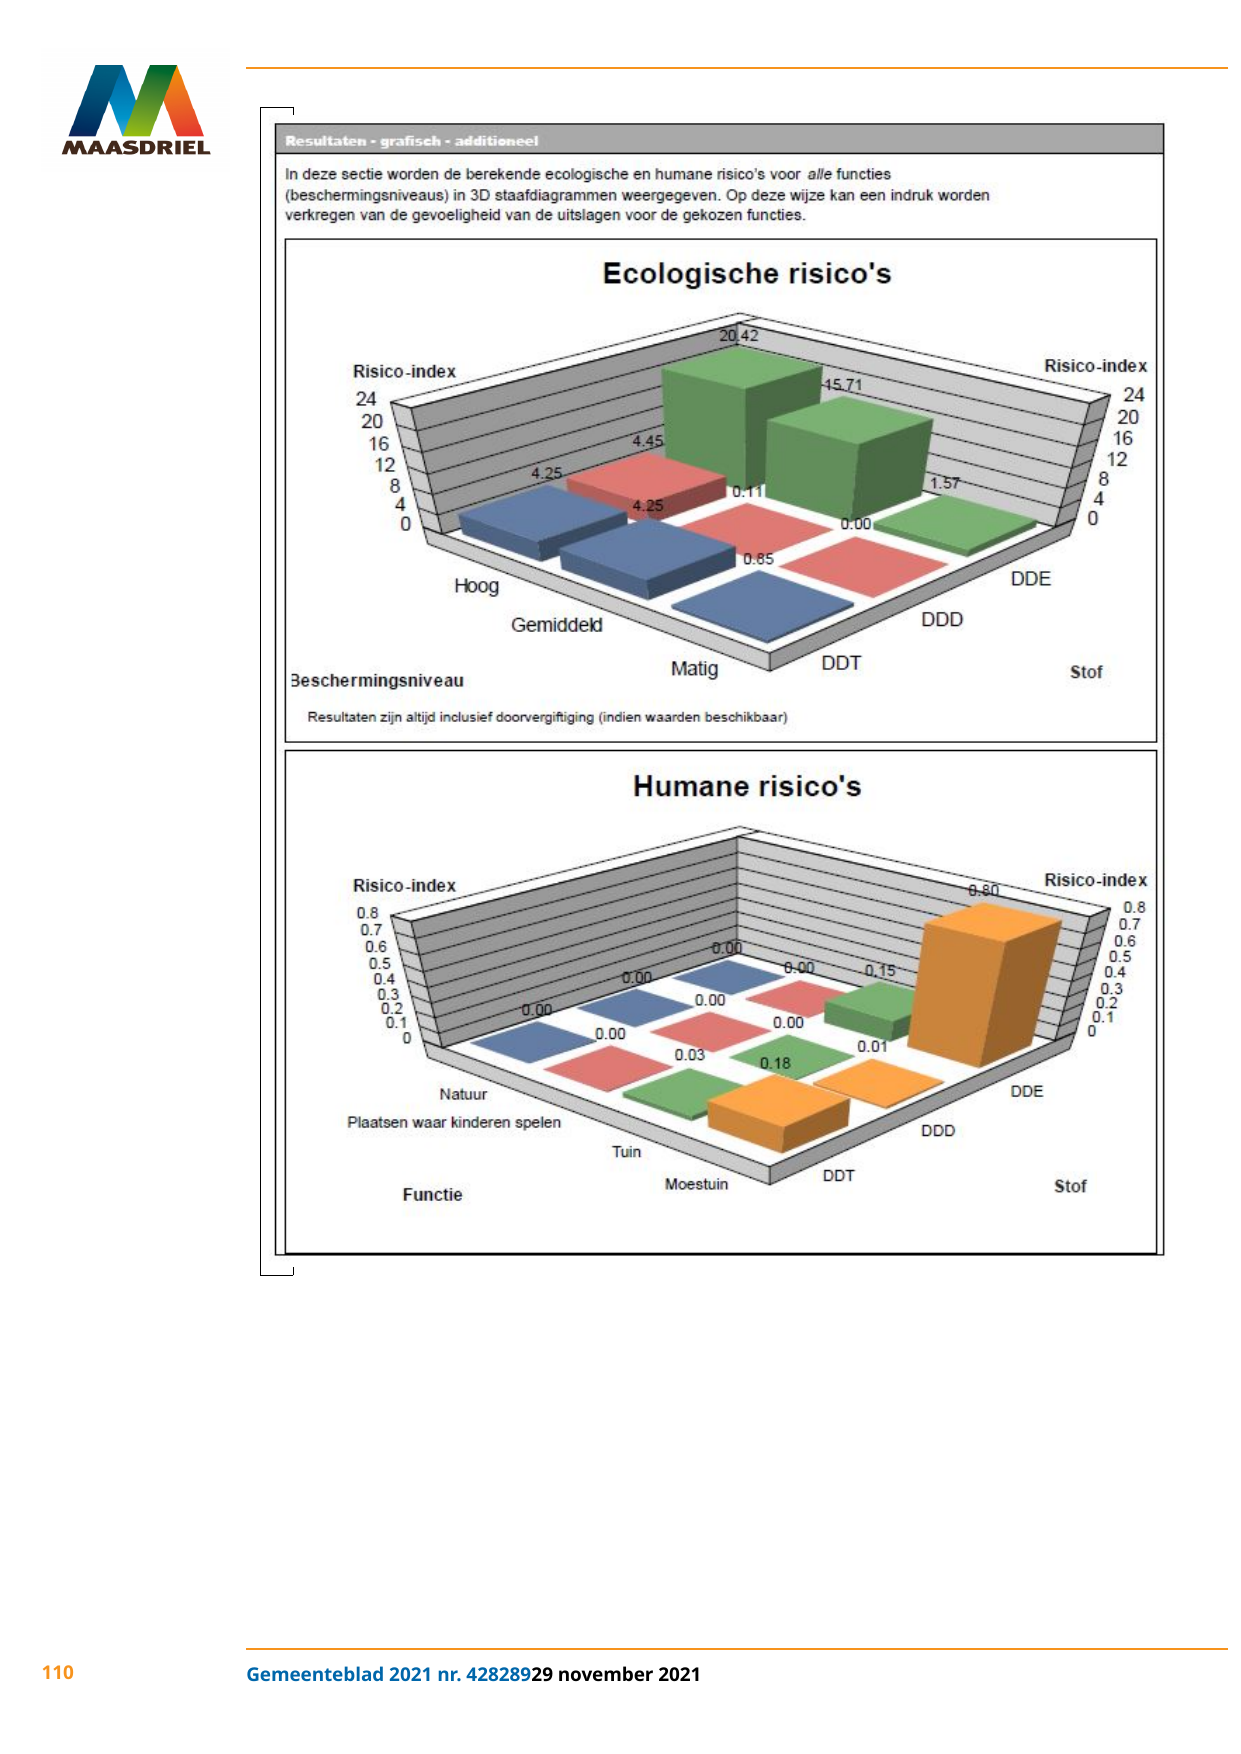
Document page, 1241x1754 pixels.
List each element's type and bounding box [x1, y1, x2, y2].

picture [41, 47, 231, 172]
picture [268, 115, 1173, 1267]
